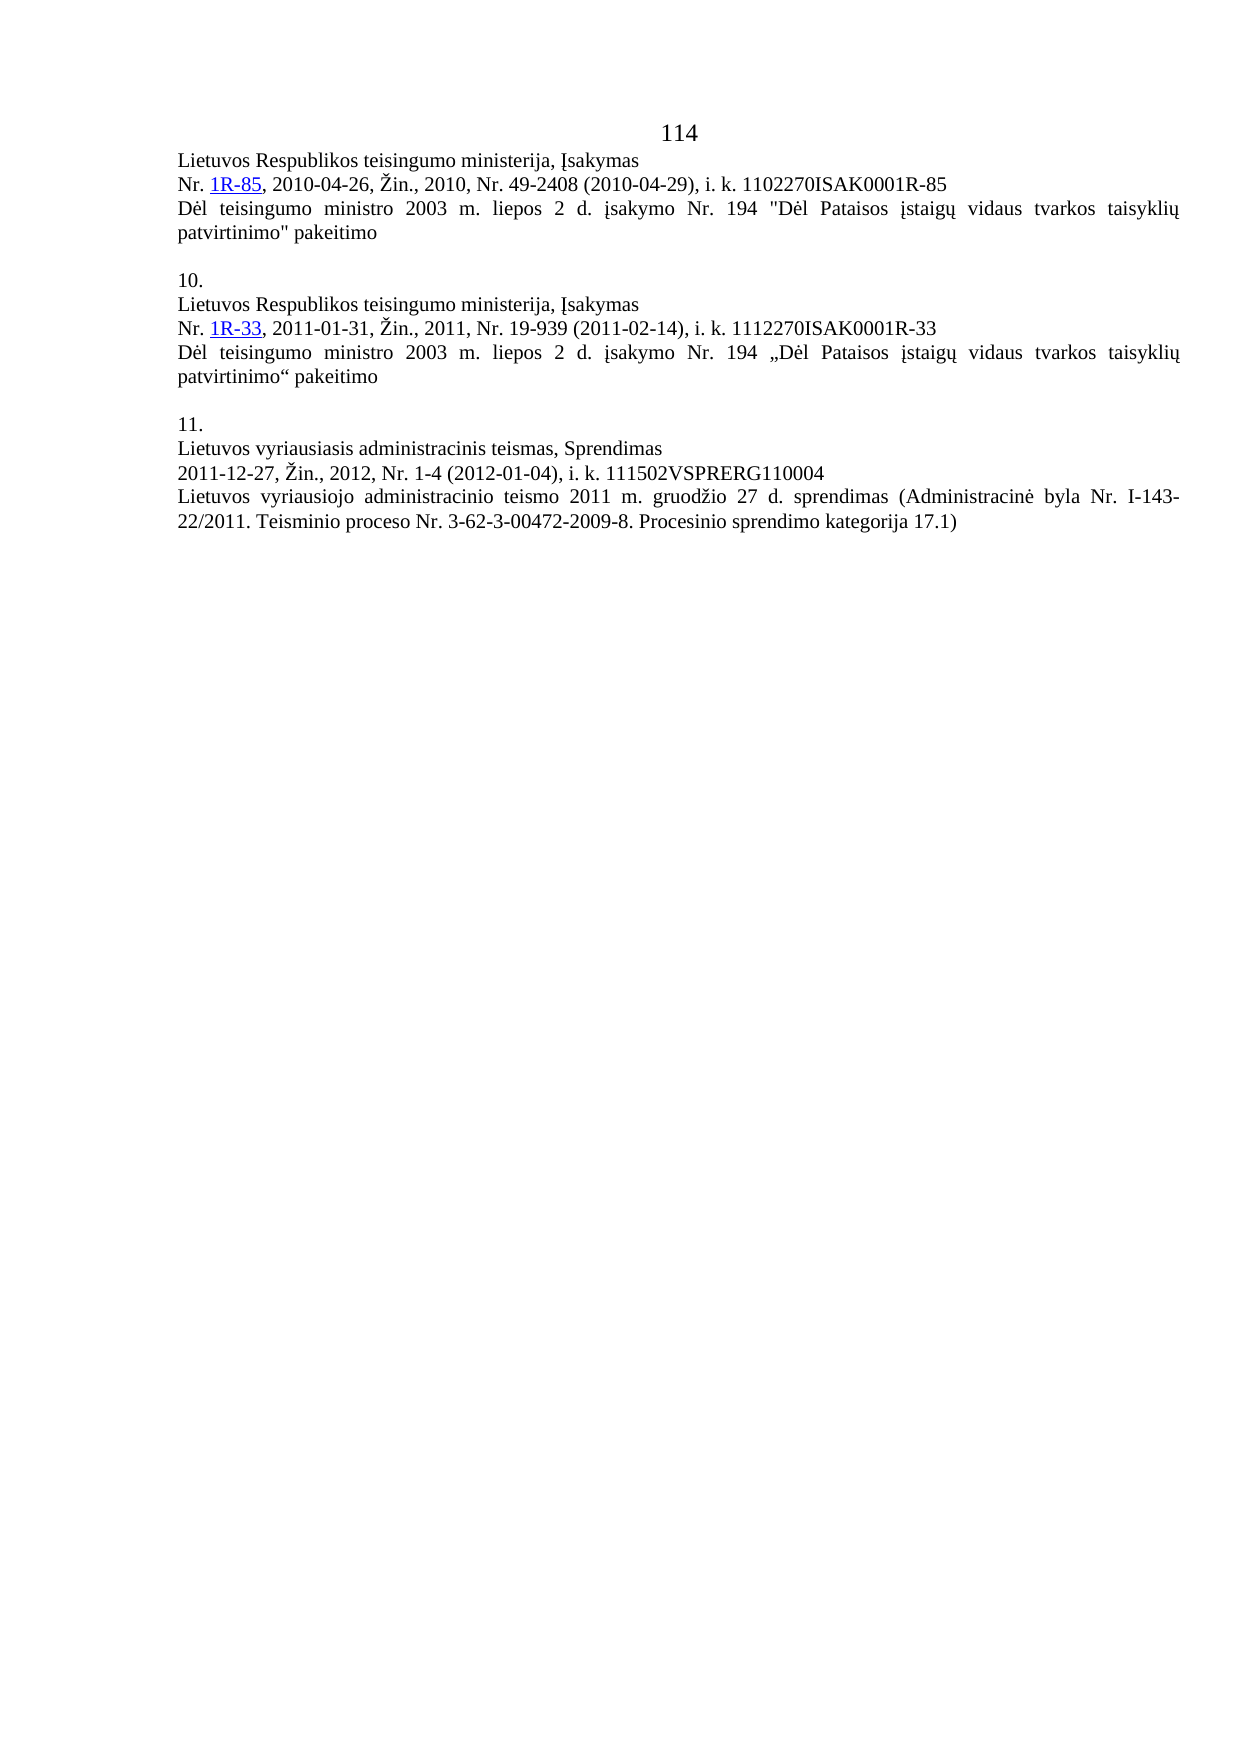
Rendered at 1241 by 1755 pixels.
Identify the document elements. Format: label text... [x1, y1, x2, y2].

text Lietuvos Respublikos teisingumo ministerija, Įsakymas [177, 292, 1181, 316]
text Lietuvos vyriausiojo administracinio teismo 2011 m. gruodžio 27 d. sprendimas (Administracinė byla Nr. I-143-22/2011. Teisminio proceso Nr. 3-62-3-00472-2009-8. Procesinio sprendimo kategorija 17.1) [177, 484, 1181, 533]
text 10. [177, 268, 1181, 292]
text Nr. 1R-33, 2011-01-31, Žin., 2011, Nr. 19-939 (2011-02-14), i. k. 1112270ISAK0001R-33 [177, 316, 1181, 340]
text 11. [177, 412, 1181, 436]
text Nr. 1R-85, 2010-04-26, Žin., 2010, Nr. 49-2408 (2010-04-29), i. k. 1102270ISAK0001R-85 [177, 172, 1181, 196]
text Lietuvos vyriausiasis administracinis teismas, Sprendimas [177, 436, 1181, 460]
text Dėl teisingumo ministro 2003 m. liepos 2 d. įsakymo Nr. 194 „Dėl Pataisos įstaigų vidaus tvarkos taisyklių patvirtinimo“ pakeitimo [177, 340, 1181, 388]
text Dėl teisingumo ministro 2003 m. liepos 2 d. įsakymo Nr. 194 "Dėl Pataisos įstaigų vidaus tvarkos taisyklių patvirtinimo" pakeitimo [177, 196, 1181, 244]
text Lietuvos Respublikos teisingumo ministerija, Įsakymas [177, 148, 1181, 172]
text 2011-12-27, Žin., 2012, Nr. 1-4 (2012-01-04), i. k. 111502VSPRERG110004 [177, 460, 1181, 484]
